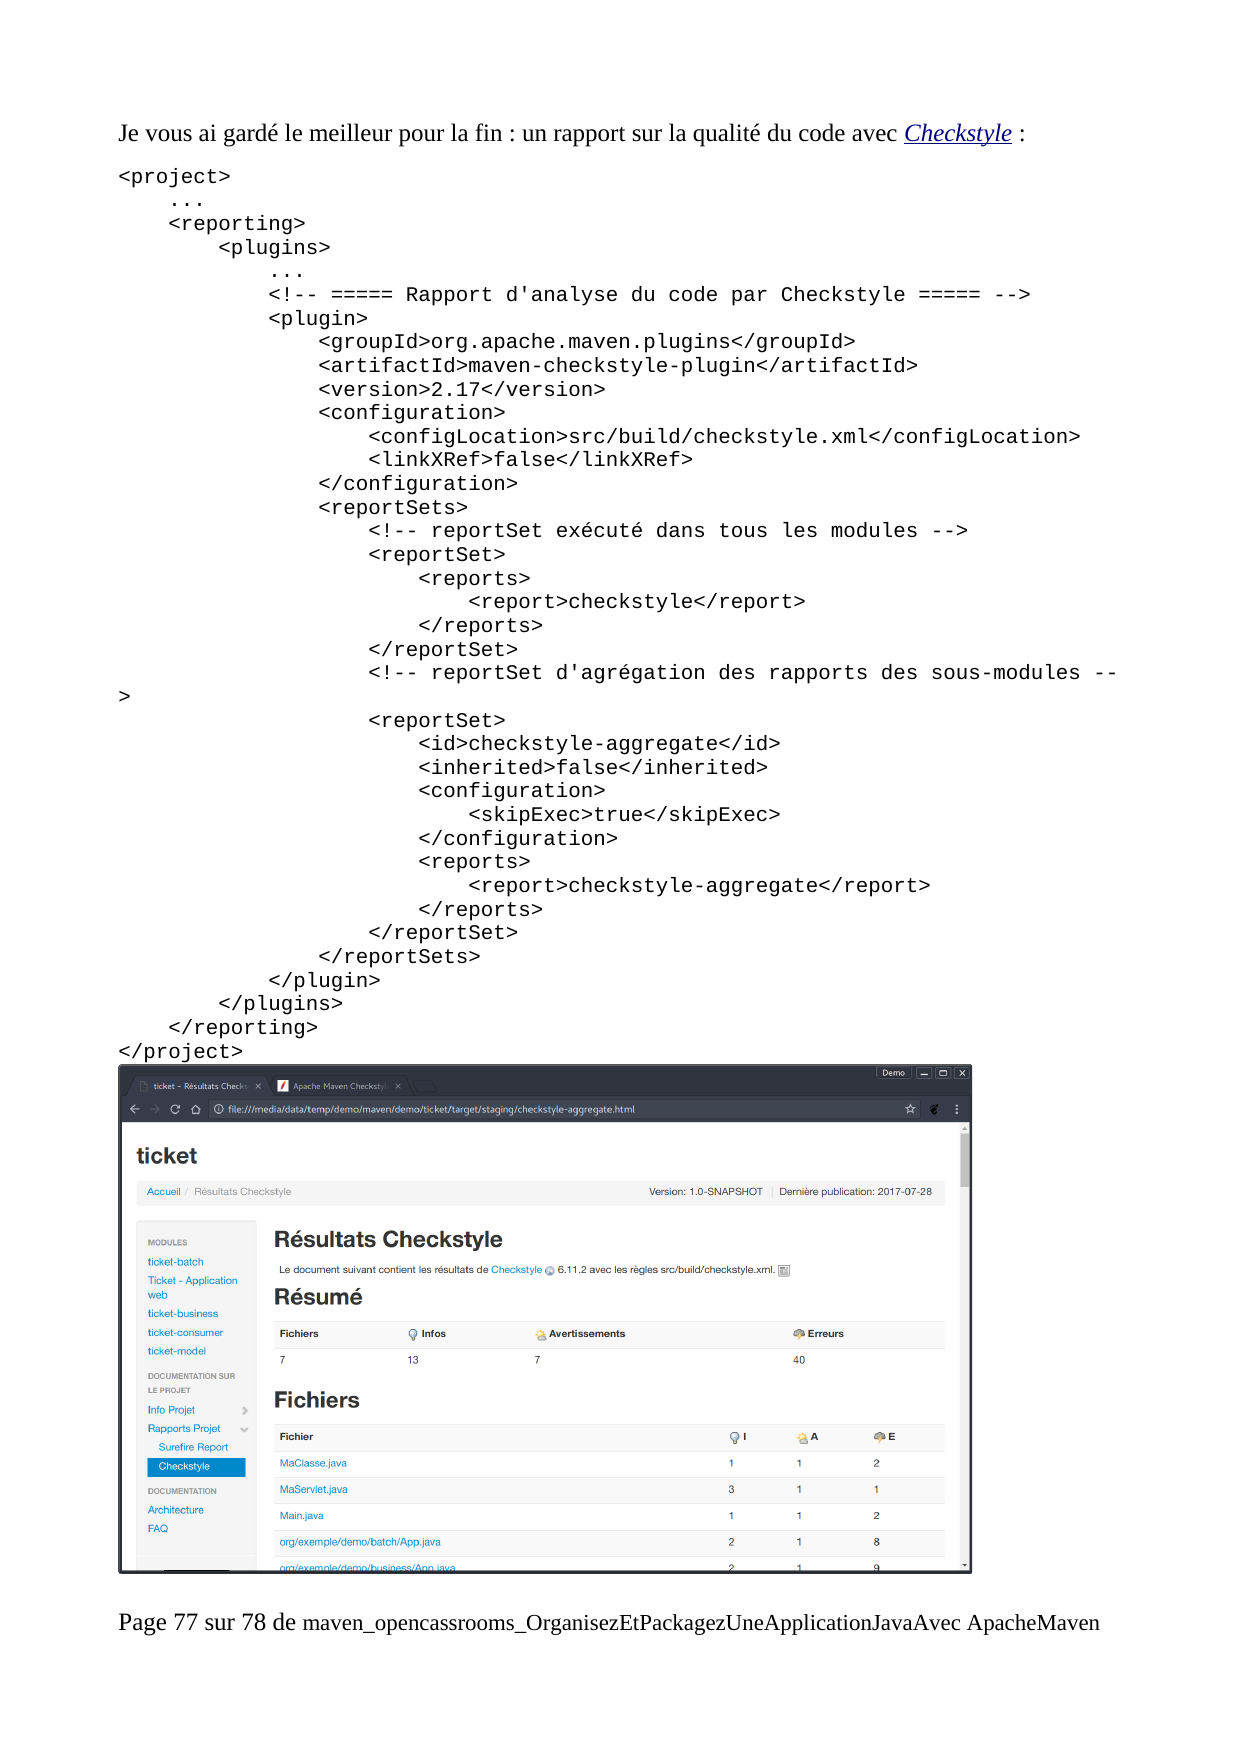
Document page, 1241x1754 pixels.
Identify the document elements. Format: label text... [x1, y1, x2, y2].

text <reporting> [118, 213, 1122, 237]
picture [118, 1064, 973, 1574]
text <configuration> [118, 402, 1122, 426]
text </project> [118, 1041, 1122, 1064]
text <skipExec>true</skipExec> [118, 804, 1122, 828]
text </plugins> [118, 993, 1122, 1017]
text </reportSet> [118, 922, 1122, 946]
text <report>checkstyle</report> [118, 591, 1122, 615]
text Je vous ai gardé le meilleur pour la fin : un rapport sur la qualité du code avec Checkstyle : [118, 118, 1122, 147]
text <artifactId>maven-checkstyle-plugin</artifactId> [118, 355, 1122, 378]
text <groupId>org.apache.maven.plugins</groupId> [118, 331, 1122, 355]
text <inherited>false</inherited> [118, 757, 1122, 781]
text <!-- reportSet d'agrégation des rapports des sous-modules --> [118, 662, 1122, 709]
text <reportSet> [118, 544, 1122, 568]
text </configuration> [118, 828, 1122, 851]
text <reportSet> [118, 709, 1122, 733]
text <reports> [118, 568, 1122, 591]
text <configuration> [118, 781, 1122, 804]
text <reportSets> [118, 497, 1122, 520]
text <configLocation>src/build/checkstyle.xml</configLocation> [118, 426, 1122, 449]
text ... [118, 189, 1122, 213]
text </reporting> [118, 1017, 1122, 1041]
text </reports> [118, 615, 1122, 639]
text <!-- ===== Rapport d'analyse du code par Checkstyle ===== --> [118, 284, 1122, 308]
text <report>checkstyle-aggregate</report> [118, 875, 1122, 899]
text <project> [118, 166, 1122, 189]
text <id>checkstyle-aggregate</id> [118, 733, 1122, 757]
text ... [118, 260, 1122, 284]
text </reportSet> [118, 639, 1122, 662]
text </reportSets> [118, 946, 1122, 970]
text </reports> [118, 899, 1122, 922]
text </plugin> [118, 970, 1122, 993]
text <version>2.17</version> [118, 378, 1122, 402]
text <plugins> [118, 237, 1122, 260]
text <reports> [118, 851, 1122, 875]
text </configuration> [118, 473, 1122, 497]
text <linkXRef>false</linkXRef> [118, 449, 1122, 473]
text <!-- reportSet exécuté dans tous les modules --> [118, 520, 1122, 544]
text <plugin> [118, 308, 1122, 331]
